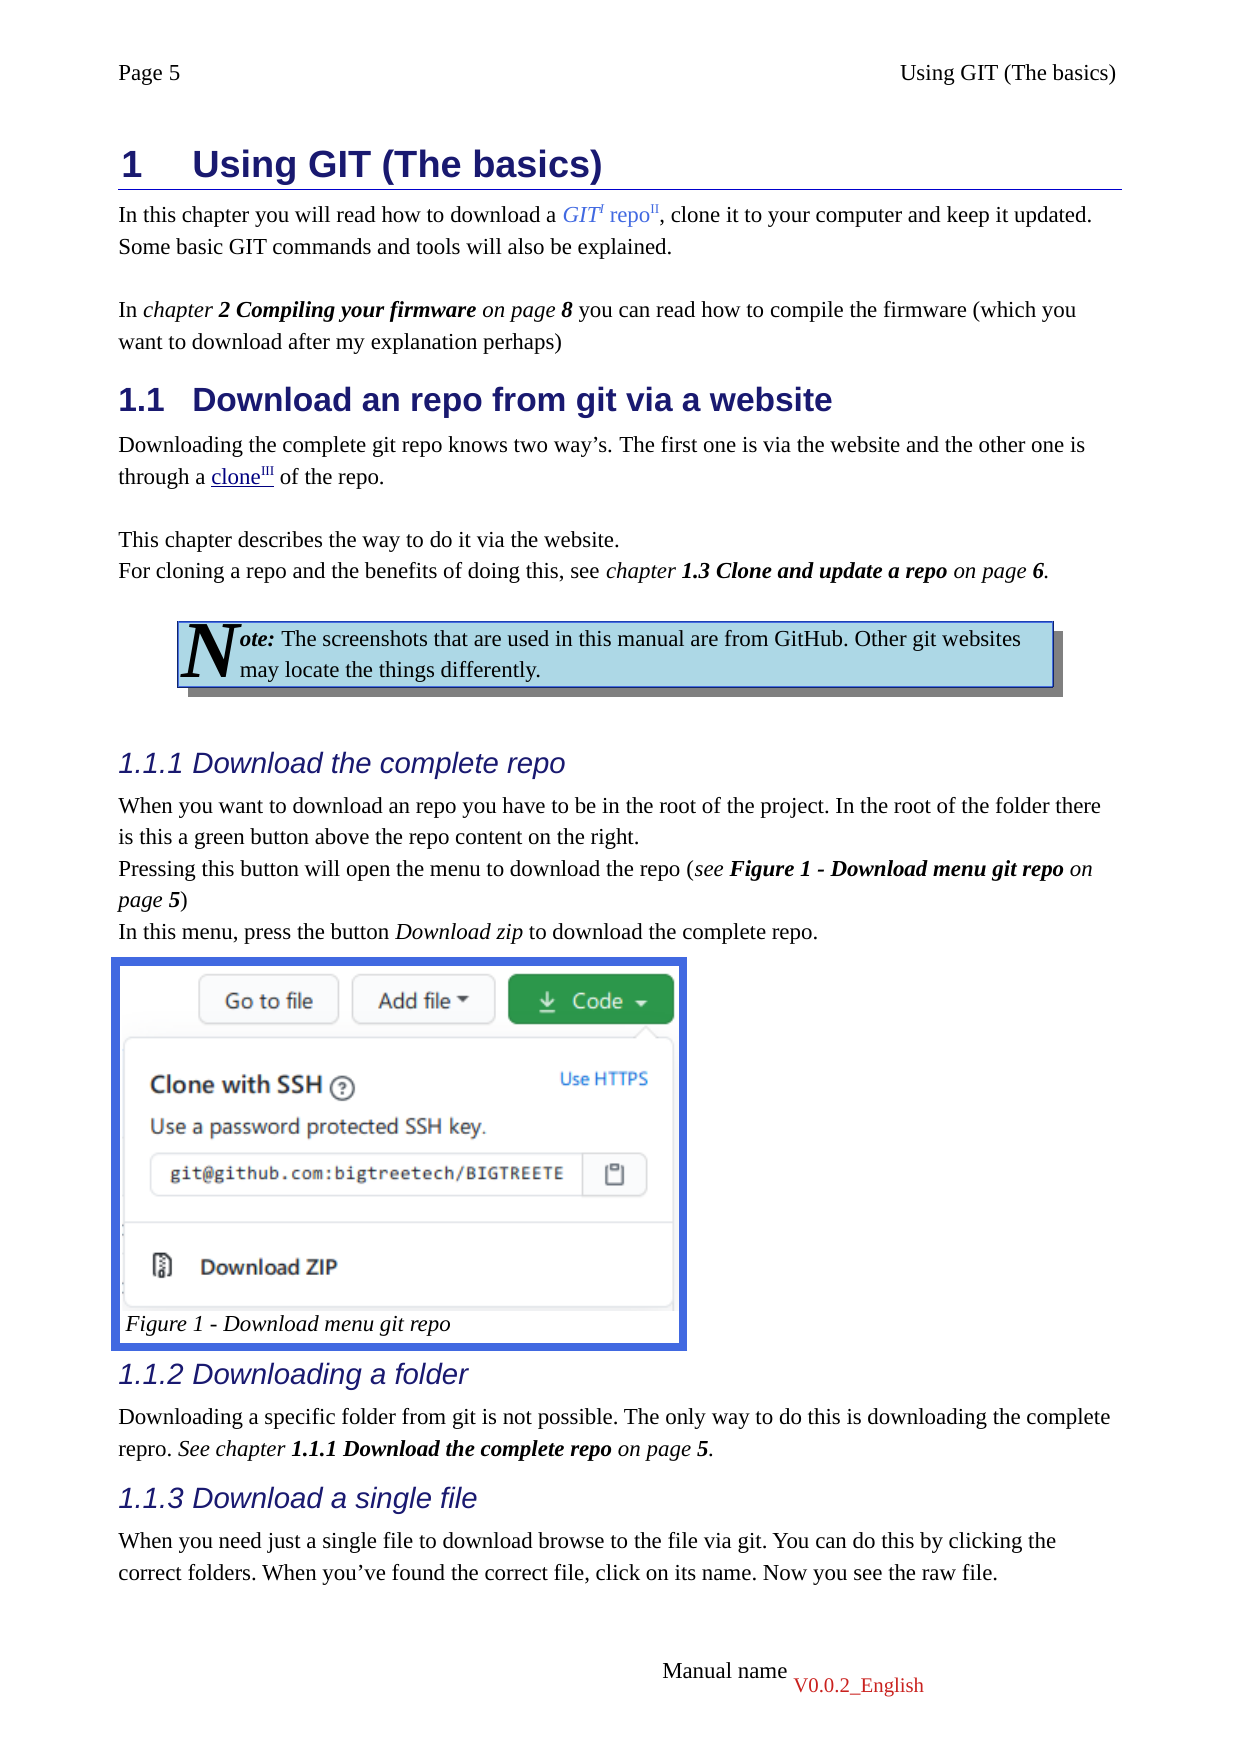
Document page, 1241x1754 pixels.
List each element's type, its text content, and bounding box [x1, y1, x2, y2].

text In chapter 2 Compiling your firmware on page 8 you can read how to compile the firmware (which you want to download after my explanation perhaps) [118, 296, 1122, 354]
text Note: The screenshots that are used in this manual are from GitHub. Other git websites may locate the things differently. [179, 623, 1052, 686]
text This chapter describes the way to do it via the website. For cloning a repo and the benefits of doing this, see chapter 1.3 Clone and update a repo on page 6. [118, 494, 1122, 584]
subtitle Download the complete repo [118, 746, 1122, 779]
text In this chapter you will read how to download a GIT repo, clone it to your computer and keep it updated. Some basic GIT commands and tools will also be explained. [118, 201, 1122, 259]
subtitle Download a single file [118, 1481, 1122, 1515]
subtitle Download an repo from git via a website [118, 380, 1122, 419]
text When you need just a single file to download browse to the file via git. You can do this by clicking the correct folders. When you’ve found the correct file, click on its name. Now you see the raw file. [118, 1527, 1122, 1585]
text Figure 1 - Download menu git repo [122, 1311, 676, 1340]
text [120, 966, 679, 1343]
subtitle Downloading a folder [118, 1311, 1122, 1391]
subtitle Using GIT (The basics) [118, 139, 1122, 189]
text Downloading a specific folder from git is not possible. The only way to do this is downloading the complete repro. See chapter 1.1.1 Download the complete repo on page 5. [118, 1403, 1122, 1461]
text When you want to download an repo you have to be in the root of the project. In the root of the folder there is this a green button above the repo content on the right. Pressing this button will open the menu to download the repo (see Figure 1 - Download menu git repo on page 5) In this menu, press the button Download zip to download the complete repo. [118, 792, 1122, 944]
text Downloading the complete git repo knows two way’s. The first one is via the website and the other one is through a clone of the repo. [118, 431, 1122, 489]
picture [122, 968, 679, 1311]
